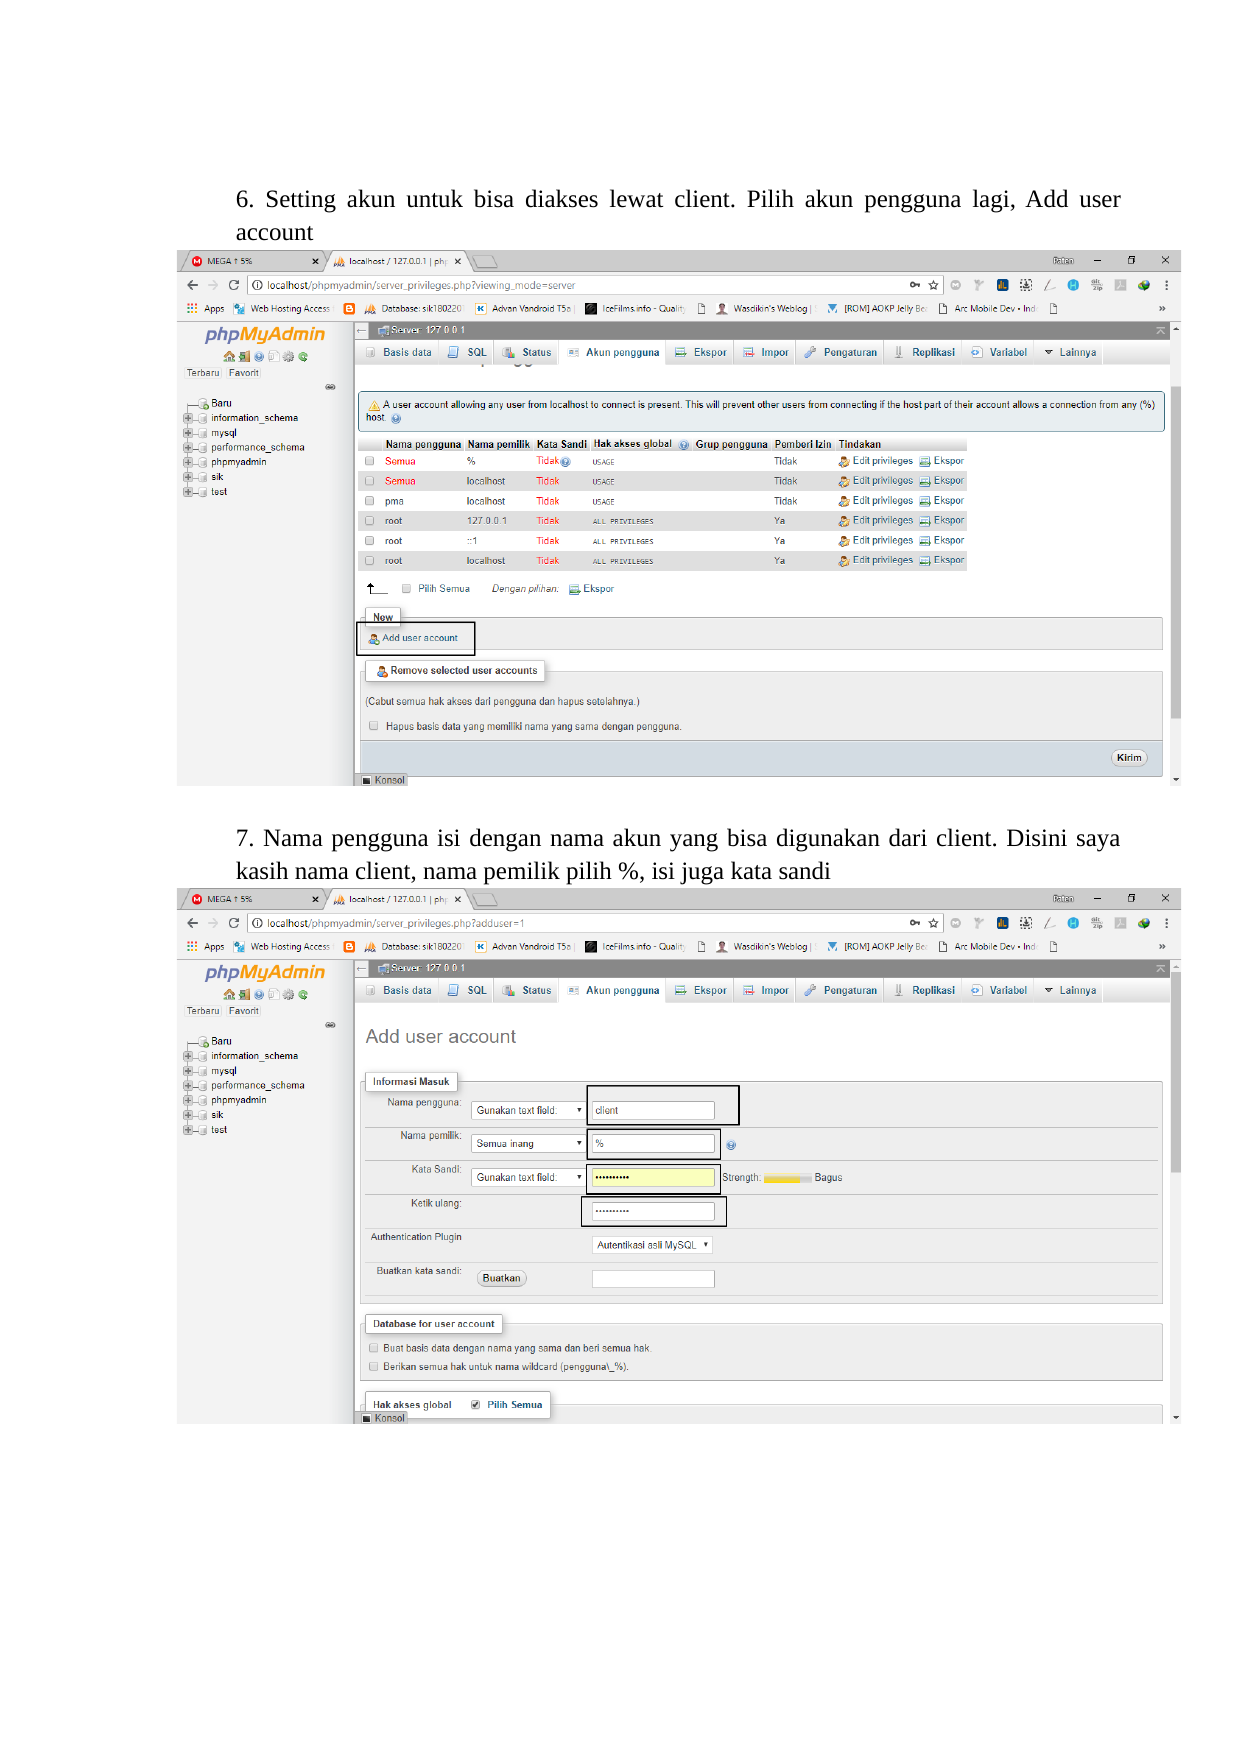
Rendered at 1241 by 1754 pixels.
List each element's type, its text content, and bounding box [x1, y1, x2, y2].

text 6. Setting akun untuk bisa diakses lewat client. Pilih akun pengguna lagi, Add user account [236, 184, 1122, 246]
text 7. Nama pengguna isi dengan nama akun yang bisa digunakan dari client. Disini saya kasih nama client, nama pemilik pilih %, isi juga kata sandi [236, 823, 1122, 884]
picture [176, 250, 1182, 786]
picture [176, 888, 1182, 1424]
